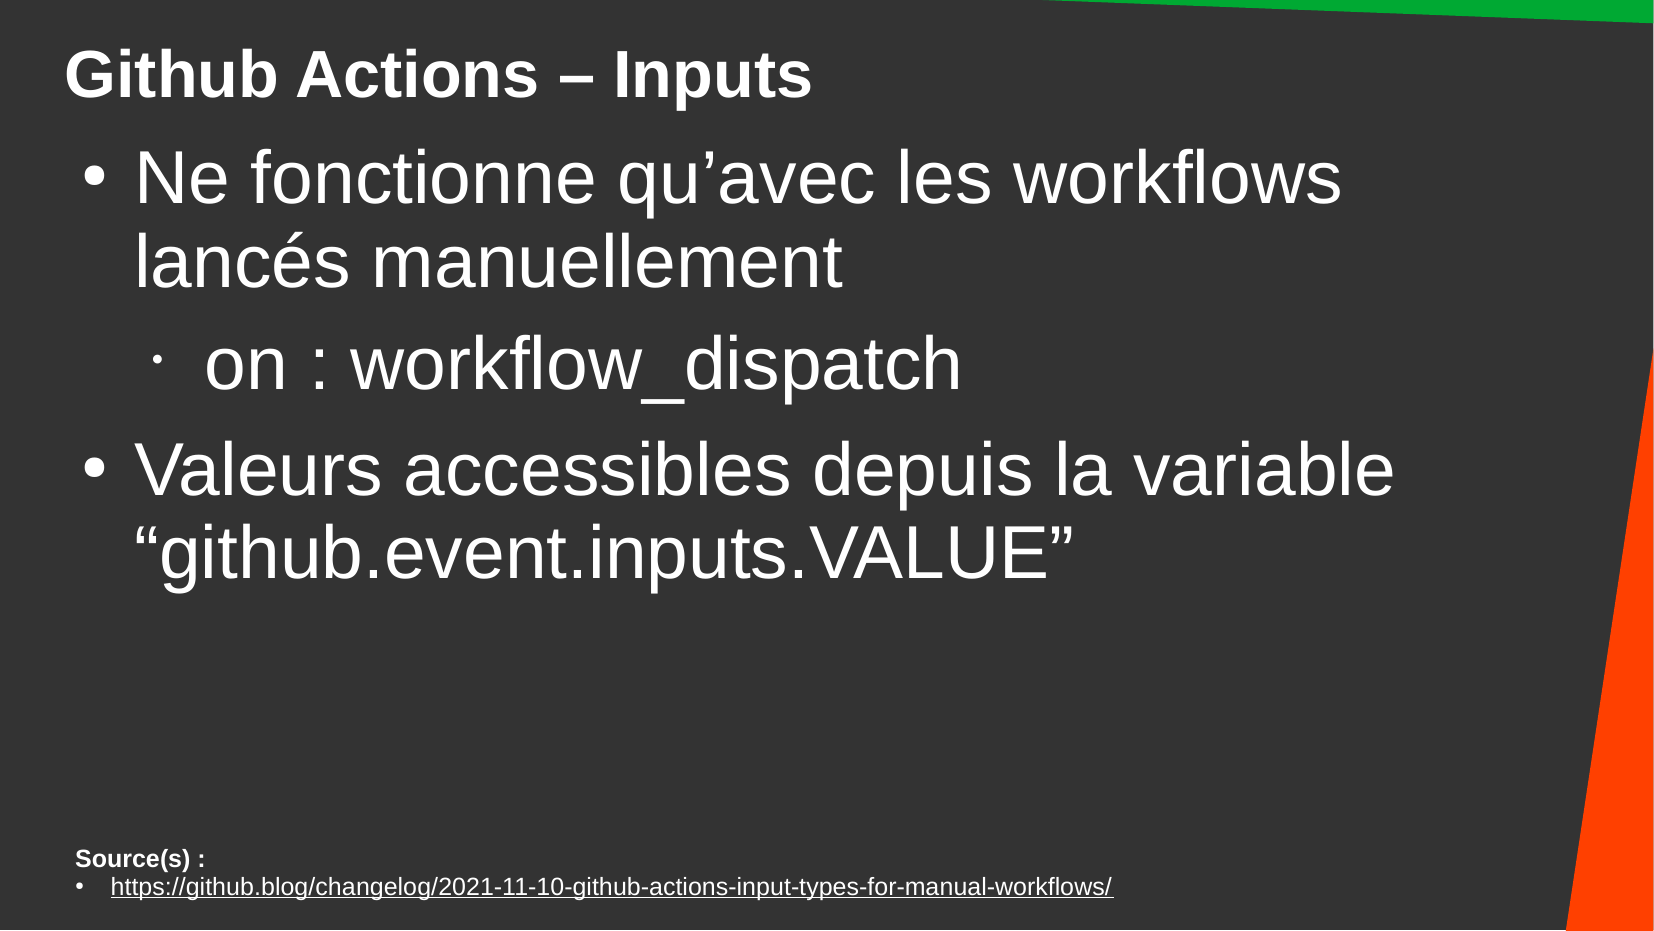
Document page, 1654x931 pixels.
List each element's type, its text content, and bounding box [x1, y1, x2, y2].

text_box Source(s) : https://github.blog/changelog/2021-11-10-github-actions-input-types-for-manual-workflows/ [60, 799, 1546, 909]
text_box [1565, 344, 1654, 931]
title Github Actions – Inputs [64, 37, 1577, 119]
list Ne fonctionne qu’avec les workflows lancés manuellement on : workflow_dispatch Valeurs accessibles depuis la variable “github.event.inputs.VALUE” [63, 135, 1542, 662]
text_box [1042, 0, 1654, 24]
